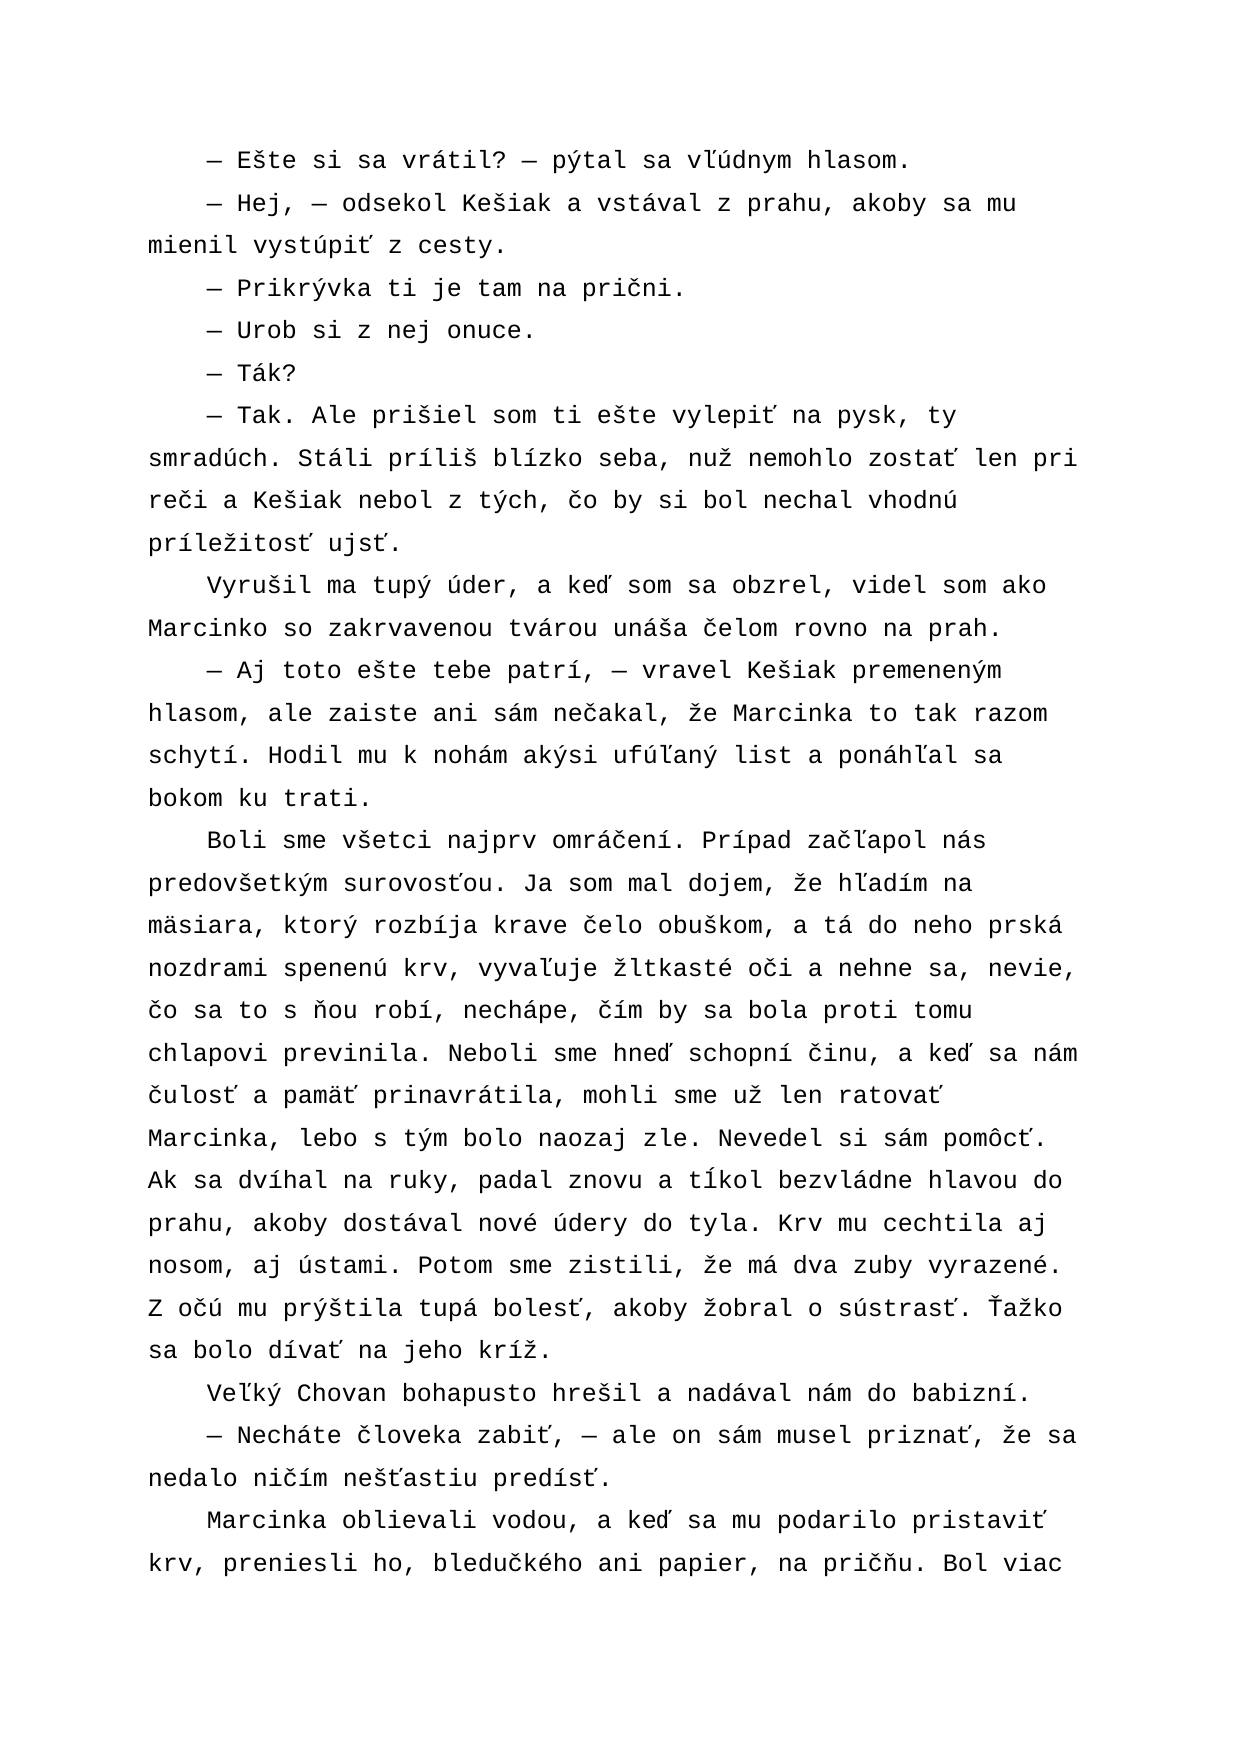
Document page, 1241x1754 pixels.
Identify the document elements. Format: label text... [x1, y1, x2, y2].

text — Hej, — odsekol Kešiak a vstával z prahu, akoby sa mu mienil vystúpiť z cesty. [148, 190, 1092, 261]
text — Tak. Ale prišiel som ti ešte vylepiť na pysk, ty smradúch. Stáli príliš blízko seba, nuž nemohlo zostať len pri reči a Kešiak nebol z tých, čo by si bol nechal vhodnú príležitosť ujsť. [148, 403, 1092, 558]
text — Necháte človeka zabiť, — ale on sám musel priznať, že sa nedalo ničím nešťastiu predísť. [148, 1423, 1092, 1493]
text — Urob si z nej onuce. [148, 318, 1092, 346]
text — Aj toto ešte tebe patrí, — vravel Kešiak premeneným hlasom, ale zaiste ani sám nečakal, že Marcinka to tak razom schytí. Hodil mu k nohám akýsi ufúľaný list a ponáhľal sa bokom ku trati. [148, 658, 1092, 813]
text Vyrušil ma tupý úder, a keď som sa obzrel, videl som ako Marcinko so zakrvavenou tvárou unáša čelom rovno na prah. [148, 573, 1092, 643]
text — Ešte si sa vrátil? — pýtal sa vľúdnym hlasom. [148, 148, 1092, 176]
text — Prikrývka ti je tam na prični. [148, 275, 1092, 303]
text — Ták? [148, 360, 1092, 388]
text Boli sme všetci najprv omráčení. Prípad začľapol nás predovšetkým surovosťou. Ja som mal dojem, že hľadím na mäsiara, ktorý rozbíja krave čelo obuškom, a tá do neho prská nozdrami spenenú krv, vyvaľuje žltkasté oči a nehne sa, nevie, čo sa to s ňou robí, nechápe, čím by sa bola proti tomu chlapovi previnila. Neboli sme hneď schopní činu, a keď sa nám čulosť a pamäť prinavrátila, mohli sme už len ratovať Marcinka, lebo s tým bolo naozaj zle. Nevedel si sám pomôcť. Ak sa dvíhal na ruky, padal znovu a tĺkol bezvládne hlavou do prahu, akoby dostával nové údery do tyla. Krv mu cechtila aj nosom, aj ústami. Potom sme zistili, že má dva zuby vyrazené. Z očú mu prýštila tupá bolesť, akoby žobral o sústrasť. Ťažko sa bolo dívať na jeho kríž. [148, 828, 1092, 1366]
text Veľký Chovan bohapusto hrešil a nadával nám do babizní. [148, 1380, 1092, 1408]
text Marcinka oblievali vodou, a keď sa mu podarilo pristaviť krv, preniesli ho, bledučkého ani papier, na pričňu. Bol viac [148, 1508, 1092, 1578]
